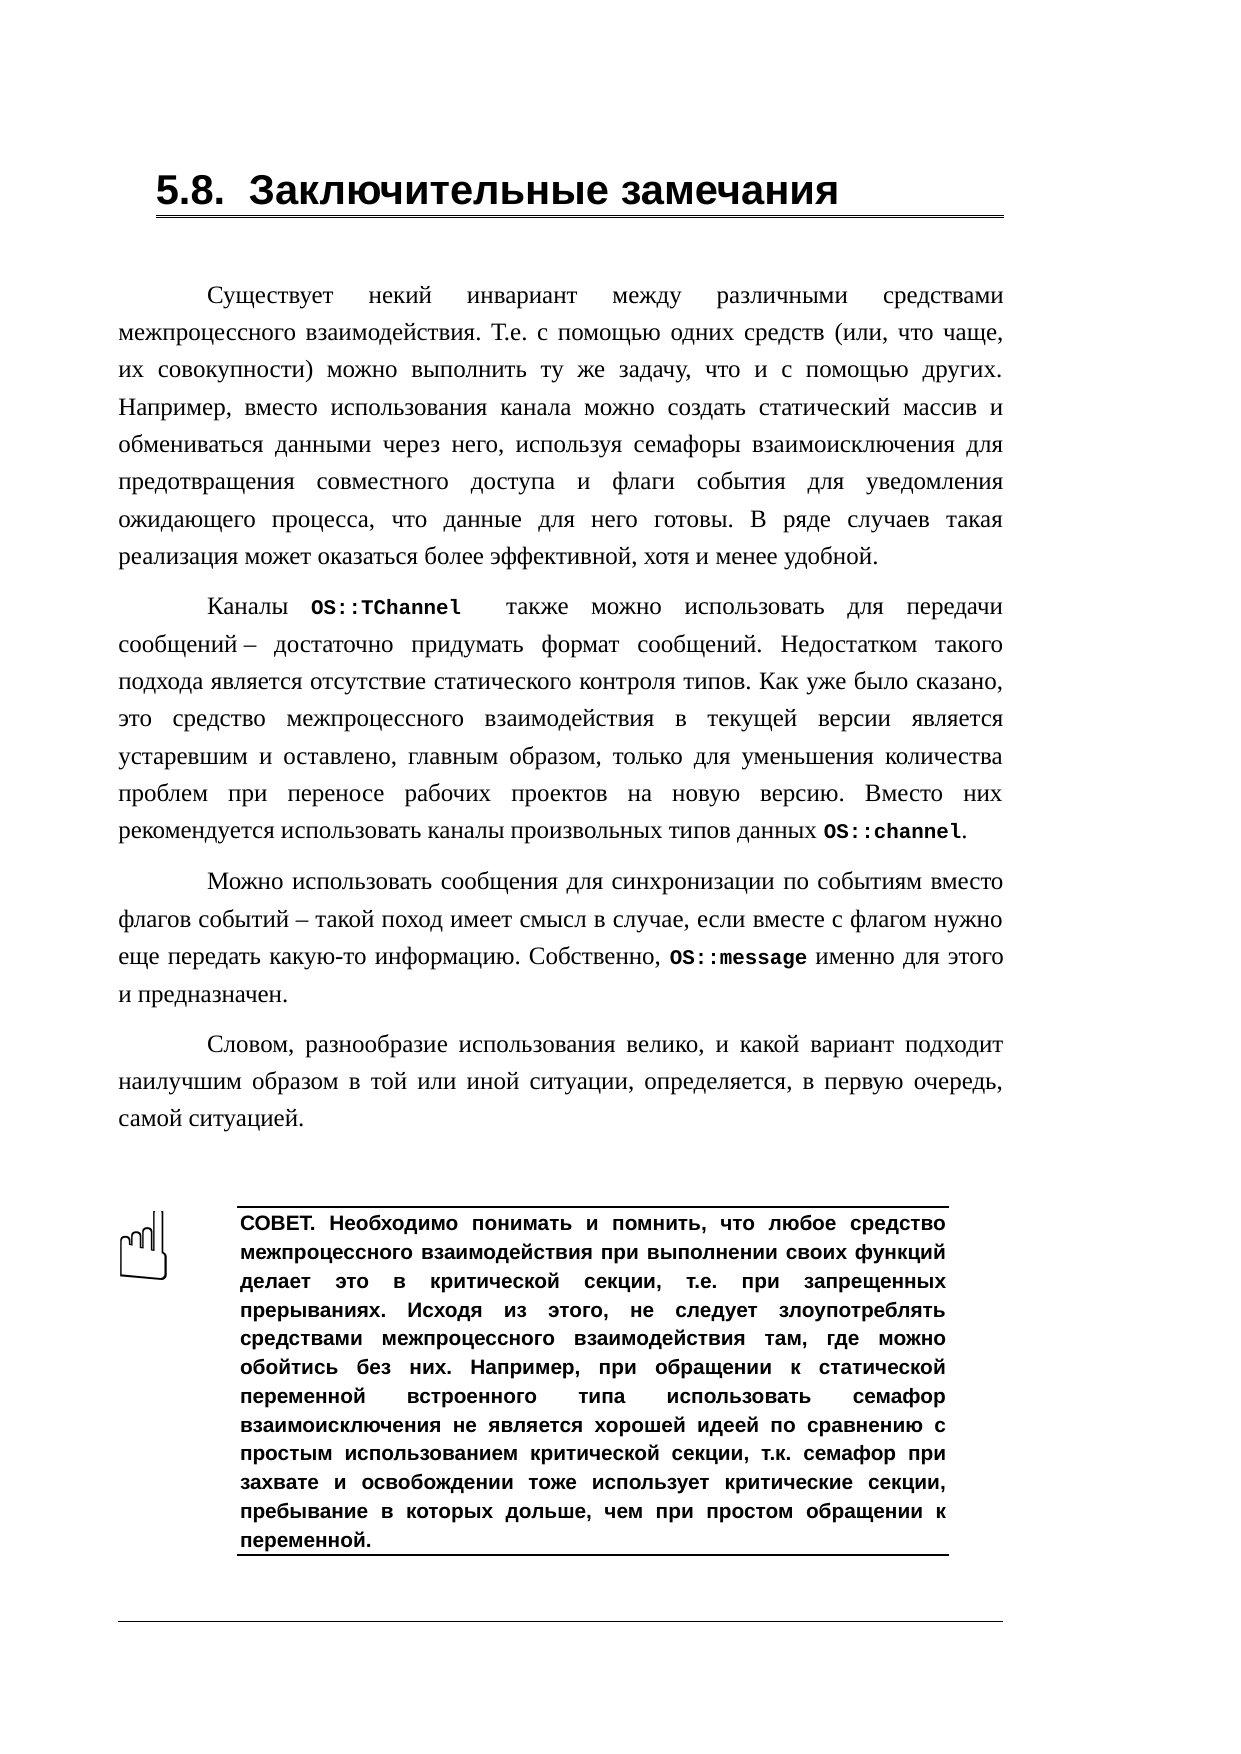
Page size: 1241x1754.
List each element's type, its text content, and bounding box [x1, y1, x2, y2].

subtitle Заключительные замечания [156, 165, 1004, 215]
text Можно использовать сообщения для синхронизации по событиям вместо флагов событий – такой поход имеет смысл в случае, если вместе с флагом нужно еще передать какую-то информацию. Собственно, OS::message именно для этого и предназначен. [118, 866, 1004, 1008]
text  [114, 1211, 206, 1297]
text Существует некий инвариант между различными средствами межпроцессного взаимодействия. Т.е. с помощью одних средств (или, что чаще, их совокупности) можно выполнить ту же задачу, что и с помощью других. Например, вместо использования канала можно создать статический массив и обмениваться данными через него, используя семафоры взаимоисключения для предотвращения совместного доступа и флаги события для уведомления ожидающего процесса, что данные для него готовы. В ряде случаев такая реализация может оказаться более эффективной, хотя и менее удобной. [118, 280, 1004, 570]
text Словом, разнообразие использования велико, и какой вариант подходит наилучшим образом в той или иной ситуации, определяется, в первую очередь, самой ситуацией. [118, 1029, 1004, 1132]
text СОВЕТ. Необходимо понимать и помнить, что любое средство межпроцессного взаимодействия при выполнении своих функций делает это в критической секции, т.е. при запрещенных прерываниях. Исходя из этого, не следует злоупотреблять средствами межпроцессного взаимодействия там, где можно обойтись без них. Например, при обращении к статической переменной встроенного типа использовать семафор взаимоисключения не является хорошей идеей по сравнению с простым использованием критической секции, т.к. семафор при захвате и освобождении тоже использует критические секции, пребывание в которых дольше, чем при простом обращении к переменной. [237, 1208, 949, 1554]
text Каналы OS::TChannel также можно использовать для передачи сообщений – достаточно придумать формат сообщений. Недостатком такого подхода является отсутствие статического контроля типов. Как уже было сказано, это средство межпроцессного взаимодействия в текущей версии является устаревшим и оставлено, главным образом, только для уменьшения количества проблем при переносе рабочих проектов на новую версию. Вместо них рекомендуется использовать каналы произвольных типов данных OS::channel. [118, 591, 1004, 845]
